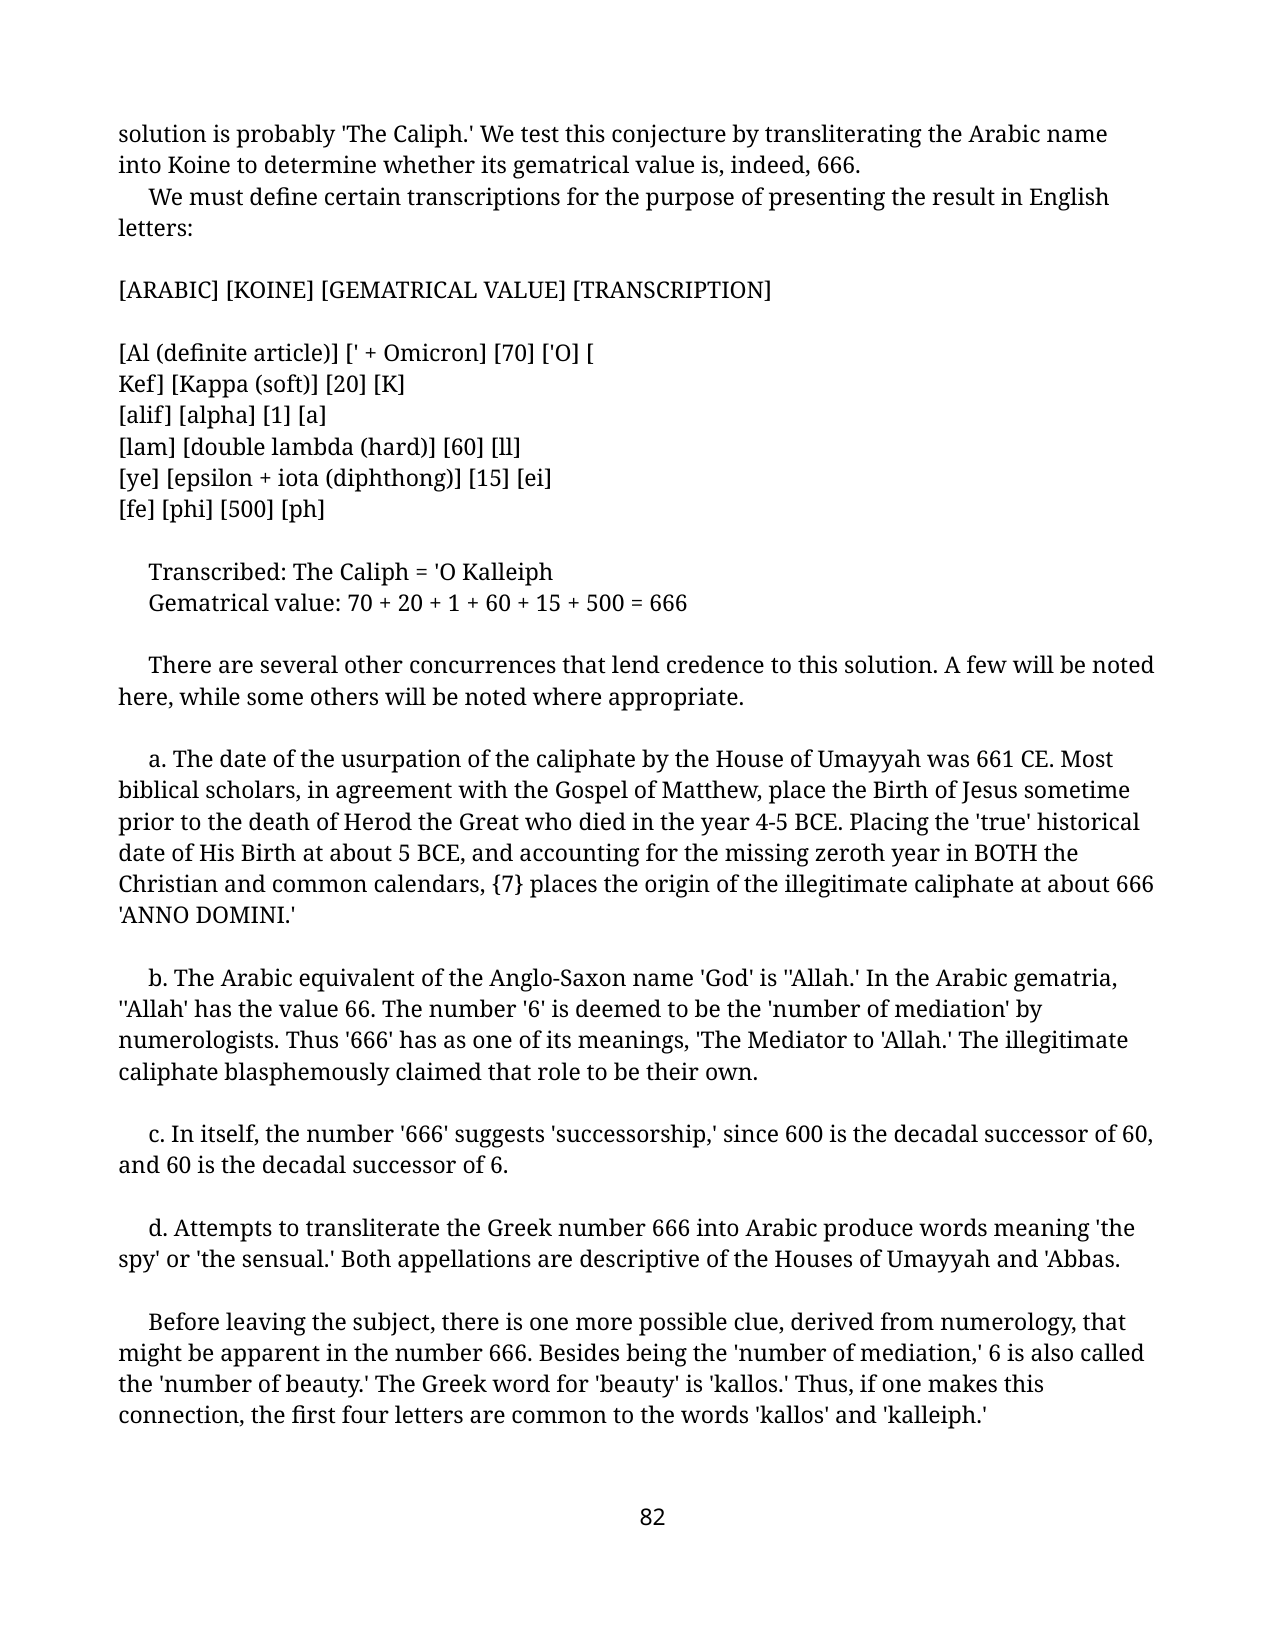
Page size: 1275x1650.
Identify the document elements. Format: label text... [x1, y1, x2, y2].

text a. The date of the usurpation of the caliphate by the House of Umayyah was 661 CE. Most biblical scholars, in agreement with the Gospel of Matthew, place the Birth of Jesus sometime prior to the death of Herod the Great who died in the year 4-5 BCE. Placing the 'true' historical date of His Birth at about 5 BCE, and accounting for the missing zeroth year in BOTH the Christian and common calendars, {7} places the origin of the illegitimate caliphate at about 666 'ANNO DOMINI.' [118, 743, 1157, 931]
text Transcribed: The Caliph = 'O Kalleiph [118, 556, 1157, 587]
text Kef] [Kappa (soft)] [20] [K] [118, 368, 1157, 399]
text b. The Arabic equivalent of the Anglo-Saxon name 'God' is ''Allah.' In the Arabic gematria, ''Allah' has the value 66. The number '6' is deemed to be the 'number of mediation' by numerologists. Thus '666' has as one of its meanings, 'The Mediator to 'Allah.' The illegitimate caliphate blasphemously claimed that role to be their own. [118, 962, 1157, 1087]
text [fe] [phi] [500] [ph] [118, 493, 1157, 524]
text [Al (definite article)] [' + Omicron] [70] ['O] [ [118, 337, 1157, 368]
text We must define certain transcriptions for the purpose of presenting the result in English letters: [118, 181, 1157, 243]
text d. Attempts to transliterate the Greek number 666 into Arabic produce words meaning 'the spy' or 'the sensual.' Both appellations are descriptive of the Houses of Umayyah and 'Abbas. [118, 1212, 1157, 1274]
text There are several other concurrences that lend credence to this solution. A few will be noted here, while some others will be noted where appropriate. [118, 649, 1157, 712]
text [alif] [alpha] [1] [a] [118, 399, 1157, 431]
text c. In itself, the number '666' suggests 'successorship,' since 600 is the decadal successor of 60, and 60 is the decadal successor of 6. [118, 1118, 1157, 1181]
text solution is probably 'The Caliph.' We test this conjecture by transliterating the Arabic name into Koine to determine whether its gematrical value is, indeed, 666. [118, 118, 1157, 181]
text [lam] [double lambda (hard)] [60] [ll] [118, 431, 1157, 462]
text Gematrical value: 70 + 20 + 1 + 60 + 15 + 500 = 666 [118, 587, 1157, 618]
text [ye] [epsilon + iota (diphthong)] [15] [ei] [118, 462, 1157, 493]
text [ARABIC] [KOINE] [GEMATRICAL VALUE] [TRANSCRIPTION] [118, 274, 1157, 306]
text Before leaving the subject, there is one more possible clue, derived from numerology, that might be apparent in the number 666. Besides being the 'number of mediation,' 6 is also called the 'number of beauty.' The Greek word for 'beauty' is 'kallos.' Thus, if one makes this connection, the first four letters are common to the words 'kallos' and 'kalleiph.' [118, 1306, 1157, 1431]
